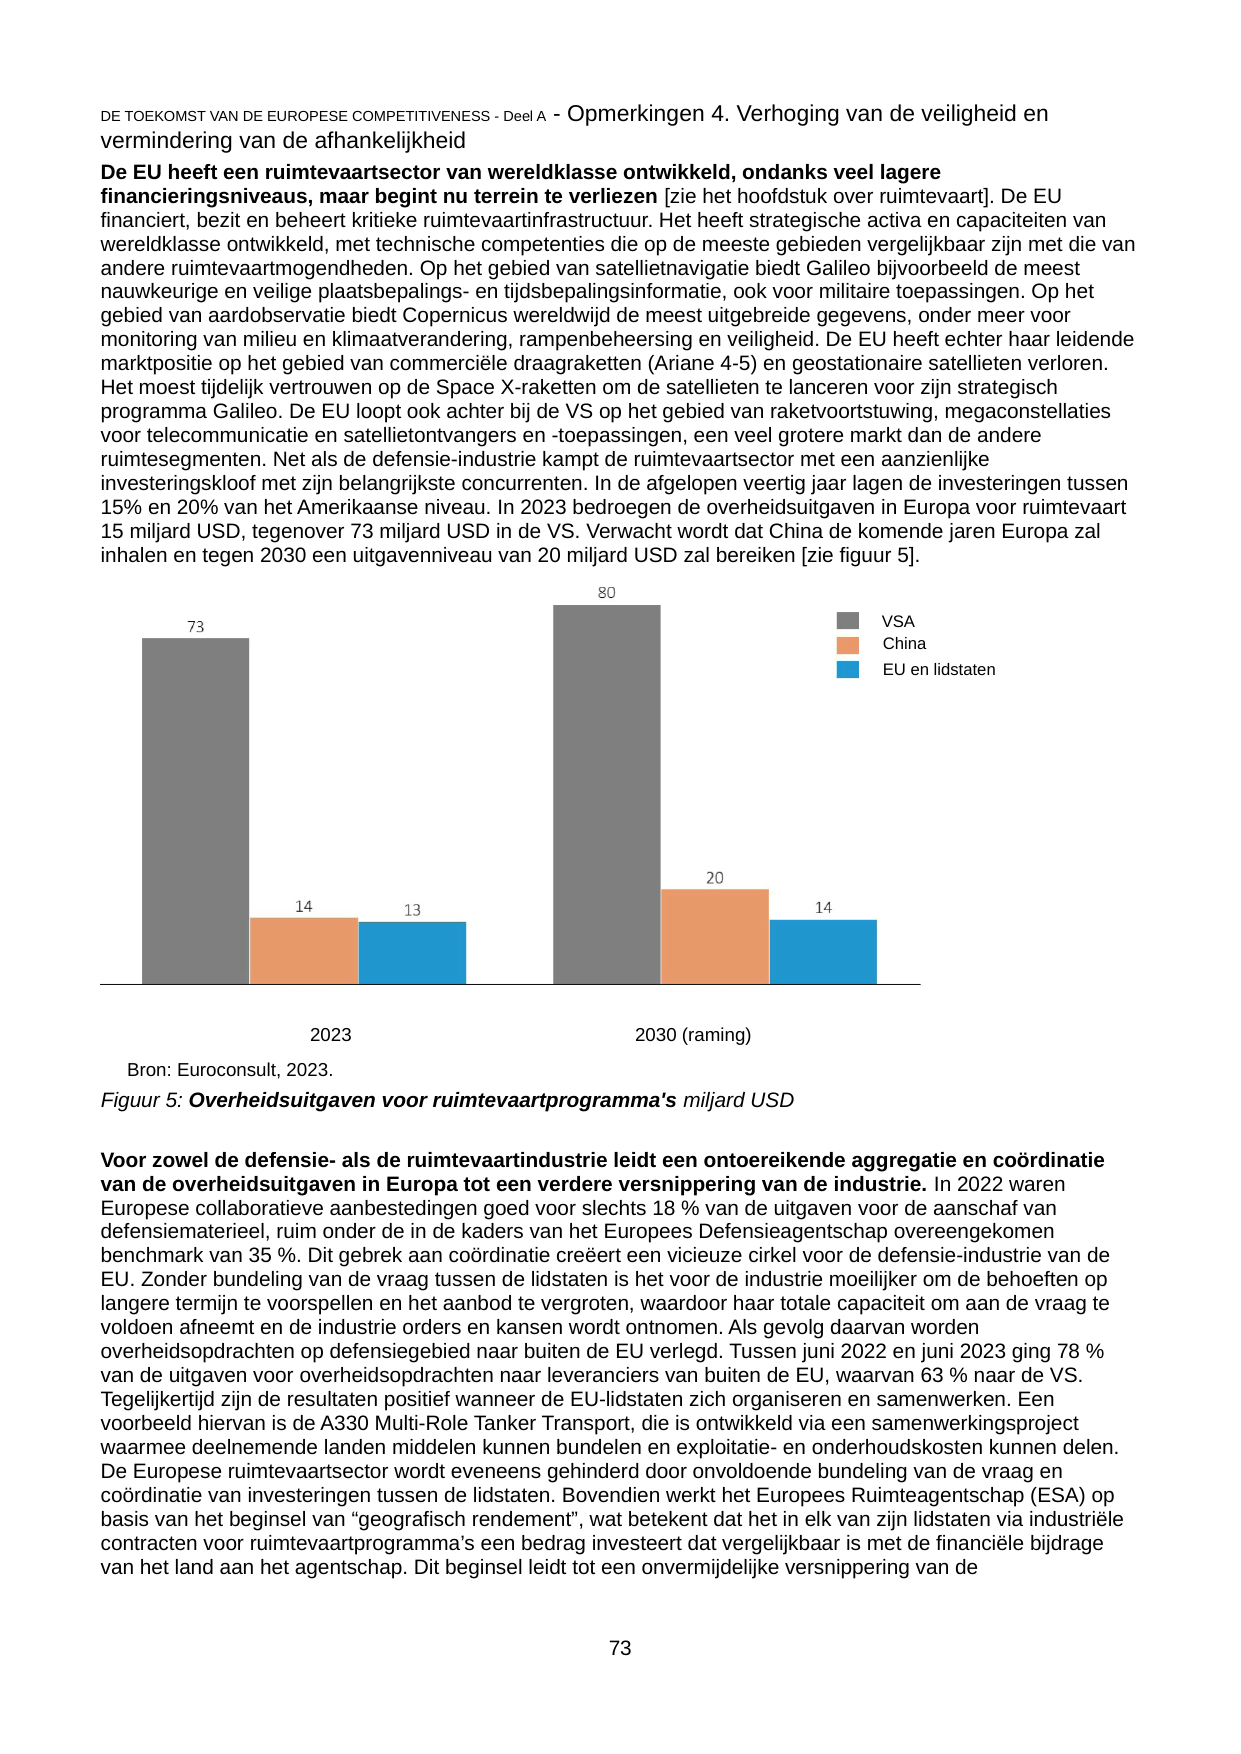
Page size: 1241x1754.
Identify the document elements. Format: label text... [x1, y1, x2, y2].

text De EU heeft een ruimtevaartsector van wereldklasse ontwikkeld, ondanks veel lagere financieringsniveaus, maar begint nu terrein te verliezen [zie het hoofdstuk over ruimtevaart]. De EU financiert, bezit en beheert kritieke ruimtevaartinfrastructuur. Het heeft strategische activa en capaciteiten van wereldklasse ontwikkeld, met technische competenties die op de meeste gebieden vergelijkbaar zijn met die van andere ruimtevaartmogendheden. Op het gebied van satellietnavigatie biedt Galileo bijvoorbeeld de meest nauwkeurige en veilige plaatsbepalings- en tijdsbepalingsinformatie, ook voor militaire toepassingen. Op het gebied van aardobservatie biedt Copernicus wereldwijd de meest uitgebreide gegevens, onder meer voor monitoring van milieu en klimaatverandering, rampenbeheersing en veiligheid. De EU heeft echter haar leidende marktpositie op het gebied van commerciële draagraketten (Ariane 4-5) en geostationaire satellieten verloren. Het moest tijdelijk vertrouwen op de Space X-raketten om de satellieten te lanceren voor zijn strategisch programma Galileo. De EU loopt ook achter bij de VS op het gebied van raketvoortstuwing, megaconstellaties voor telecommunicatie en satellietontvangers en -toepassingen, een veel grotere markt dan de andere ruimtesegmenten. Net als de defensie-industrie kampt de ruimtevaartsector met een aanzienlijke investeringskloof met zijn belangrijkste concurrenten. In de afgelopen veertig jaar lagen de investeringen tussen 15% en 20% van het Amerikaanse niveau. In 2023 bedroegen de overheidsuitgaven in Europa voor ruimtevaart 15 miljard USD, tegenover 73 miljard USD in de VS. Verwacht wordt dat China de komende jaren Europa zal inhalen en tegen 2030 een uitgavenniveau van 20 miljard USD zal bereiken [zie figuur 5]. [100, 159, 1140, 567]
picture [100, 579, 1004, 992]
text Figuur 5: Overheidsuitgaven voor ruimtevaartprogramma's miljard USD [101, 992, 1022, 1112]
text Voor zowel de defensie- als de ruimtevaartindustrie leidt een ontoereikende aggregatie en coördinatie van de overheidsuitgaven in Europa tot een verdere versnippering van de industrie. In 2022 waren Europese collaboratieve aanbestedingen goed voor slechts 18 % van de uitgaven voor de aanschaf van defensiematerieel, ruim onder de in de kaders van het Europees Defensieagentschap overeengekomen benchmark van 35 %. Dit gebrek aan coördinatie creëert een vicieuze cirkel voor de defensie-industrie van de EU. Zonder bundeling van de vraag tussen de lidstaten is het voor de industrie moeilijker om de behoeften op langere termijn te voorspellen en het aanbod te vergroten, waardoor haar totale capaciteit om aan de vraag te voldoen afneemt en de industrie orders en kansen wordt ontnomen. Als gevolg daarvan worden overheidsopdrachten op defensiegebied naar buiten de EU verlegd. Tussen juni 2022 en juni 2023 ging 78 % van de uitgaven voor overheidsopdrachten naar leveranciers van buiten de EU, waarvan 63 % naar de VS. Tegelijkertijd zijn de resultaten positief wanneer de EU-lidstaten zich organiseren en samenwerken. Een voorbeeld hiervan is de A330 Multi-Role Tanker Transport, die is ontwikkeld via een samenwerkingsproject waarmee deelnemende landen middelen kunnen bundelen en exploitatie- en onderhoudskosten kunnen delen. De Europese ruimtevaartsector wordt eveneens gehinderd door onvoldoende bundeling van de vraag en coördinatie van investeringen tussen de lidstaten. Bovendien werkt het Europees Ruimteagentschap (ESA) op basis van het beginsel van “geografisch rendement”, wat betekent dat het in elk van zijn lidstaten via industriële contracten voor ruimtevaartprogramma’s een bedrag investeert dat vergelijkbaar is met de financiële bijdrage van het land aan het agentschap. Dit beginsel leidt tot een onvermijdelijke versnippering van de [100, 1147, 1140, 1579]
